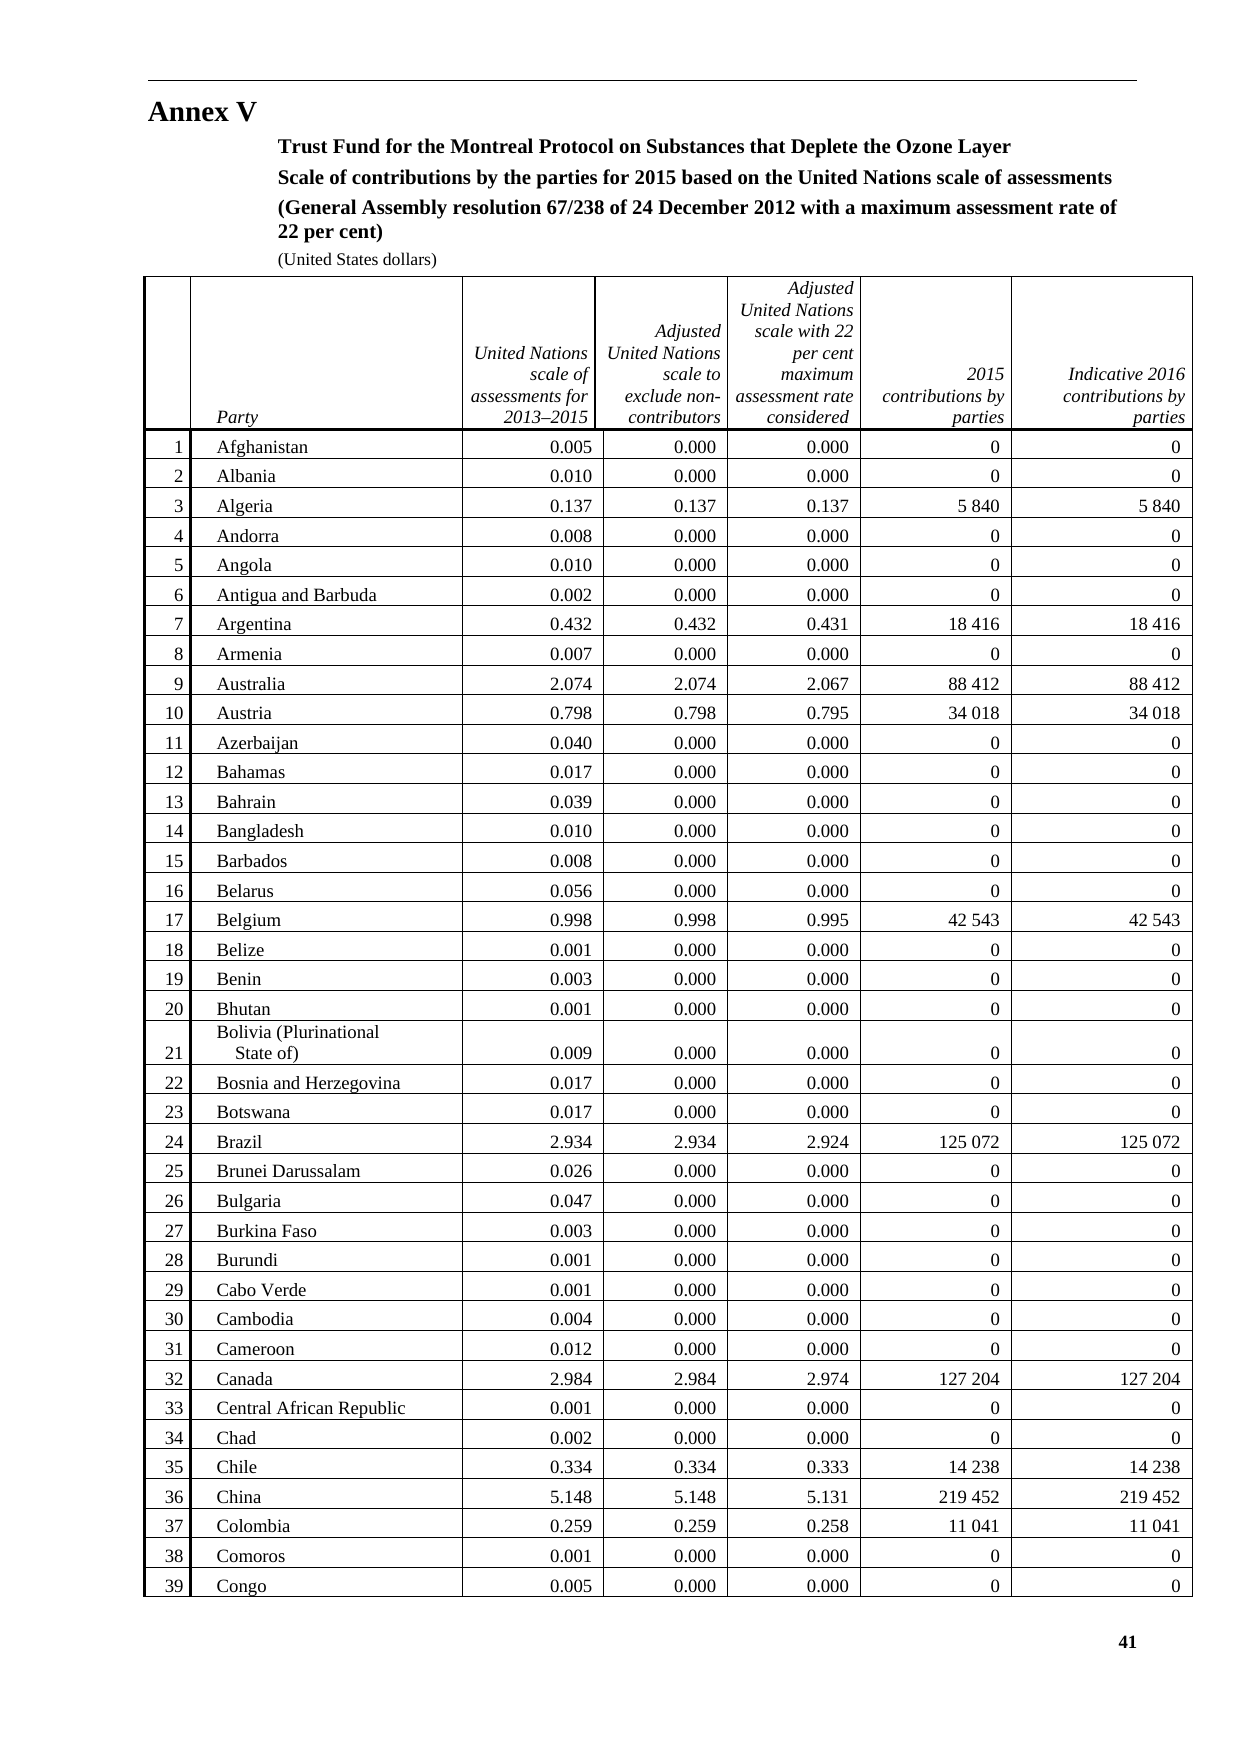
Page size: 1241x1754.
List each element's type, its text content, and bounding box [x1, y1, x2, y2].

table_cell 0.000 [604, 754, 727, 783]
table_cell [135, 813, 143, 842]
table_cell 0 [1012, 518, 1192, 546]
table_cell 2.934 [463, 1124, 603, 1152]
table_cell 0 [861, 1154, 1011, 1182]
table_cell 9 [146, 666, 189, 694]
table_cell 0 [1012, 1154, 1192, 1182]
table_cell [135, 1330, 143, 1359]
table_cell 19 [146, 961, 189, 990]
title Trust Fund for the Montreal Protocol on Substances that Deplete the Ozone Layer [278, 134, 1137, 158]
table_cell 0.001 [463, 991, 603, 1019]
table_cell Angola [192, 547, 462, 576]
table_cell 0.137 [463, 488, 603, 517]
table_cell 0 [861, 725, 1011, 753]
table_cell 16 [146, 873, 189, 901]
table_cell Algeria [192, 488, 462, 517]
table_cell 18 [146, 932, 189, 960]
table_cell Benin [192, 961, 462, 990]
table_cell 0 [861, 814, 1011, 842]
table_cell 0.009 [463, 1021, 603, 1064]
table_cell 0 [861, 1301, 1011, 1330]
table_cell 0.004 [463, 1301, 603, 1330]
table_cell 0.012 [463, 1331, 603, 1359]
table_cell 0.000 [728, 814, 860, 842]
table_cell 0 [861, 518, 1011, 546]
table_cell 0.000 [604, 784, 727, 812]
table_cell 0 [861, 459, 1011, 487]
table_cell 125 072 [861, 1124, 1011, 1152]
table_cell [135, 576, 143, 605]
table_cell 0 [861, 547, 1011, 576]
table_cell 2.974 [728, 1361, 860, 1389]
table_cell 0.432 [604, 606, 727, 635]
table_cell 0 [1012, 932, 1192, 960]
table_cell 0.000 [728, 459, 860, 487]
table_cell 0.000 [604, 1390, 727, 1419]
table_cell 0 [861, 1065, 1011, 1093]
table_cell 0 [861, 1390, 1011, 1419]
table_cell 127 204 [861, 1361, 1011, 1389]
table_cell [135, 428, 143, 457]
table_cell [135, 1093, 143, 1123]
table_cell Bangladesh [192, 814, 462, 842]
table_cell [135, 1241, 143, 1271]
table_cell 14 238 [861, 1449, 1011, 1478]
table_cell 0.000 [604, 547, 727, 576]
table_cell 0 [861, 1568, 1011, 1596]
table_cell [135, 487, 143, 517]
table_cell [135, 753, 143, 783]
table_cell 11 [146, 725, 189, 753]
table_cell 0.000 [604, 1301, 727, 1330]
table_cell 0 [1012, 1301, 1192, 1330]
table_cell 0.000 [728, 873, 860, 901]
table_cell 127 204 [1012, 1361, 1192, 1389]
table_cell [135, 605, 143, 635]
table_cell 0.040 [463, 725, 603, 753]
table_cell [135, 694, 143, 724]
table_cell 0.137 [728, 488, 860, 517]
table_cell 0.334 [463, 1449, 603, 1478]
table_cell 0.000 [728, 577, 860, 605]
table_cell [135, 1064, 143, 1093]
table_cell 0 [1012, 1331, 1192, 1359]
table_cell Burkina Faso [192, 1213, 462, 1241]
table_cell 0.000 [728, 636, 860, 664]
table_cell 0 [1012, 1094, 1192, 1123]
table_cell 0.002 [463, 1420, 603, 1448]
table_cell 0.001 [463, 1272, 603, 1300]
table_cell 5.131 [728, 1479, 860, 1507]
table_cell 0.005 [463, 431, 603, 457]
table_cell 0 [1012, 1021, 1192, 1064]
table_cell 0 [1012, 1568, 1192, 1596]
table_cell 0.001 [463, 1538, 603, 1567]
table_header United Nations scale of assessments for 2013–2015 [463, 277, 594, 428]
table_cell 0.000 [604, 1538, 727, 1567]
table_cell 0.334 [604, 1449, 727, 1478]
table_cell 18 416 [861, 606, 1011, 635]
table_cell [135, 1389, 143, 1419]
table_cell 0 [1012, 814, 1192, 842]
table_cell 0.017 [463, 1094, 603, 1123]
title (General Assembly resolution 67/238 of 24 December 2012 with a maximum assessment rate of 22 per cent) [278, 195, 1137, 243]
table_cell [135, 1508, 143, 1537]
table_cell 1 [146, 431, 189, 457]
table_cell 42 543 [1012, 902, 1192, 931]
table_cell Belize [192, 932, 462, 960]
table_cell [135, 1020, 143, 1064]
table_cell 0 [1012, 725, 1192, 753]
table_cell 25 [146, 1154, 189, 1182]
table_cell 0.039 [463, 784, 603, 812]
table_cell 0 [1012, 1213, 1192, 1241]
table_cell Argentina [192, 606, 462, 635]
table_cell 2.074 [463, 666, 603, 694]
table_cell 14 [146, 814, 189, 842]
table_cell 0.047 [463, 1183, 603, 1212]
table_cell 36 [146, 1479, 189, 1507]
table_cell 0 [1012, 991, 1192, 1019]
table_header [146, 277, 190, 428]
table_cell 42 543 [861, 902, 1011, 931]
title (United States dollars) [278, 249, 1137, 269]
table_cell 0.000 [604, 1065, 727, 1093]
table_cell 0.000 [728, 1154, 860, 1182]
table_cell 39 [146, 1568, 189, 1596]
table_cell Chile [192, 1449, 462, 1478]
table_cell Bosnia and Herzegovina [192, 1065, 462, 1093]
table_cell [135, 1271, 143, 1300]
table_cell 11 041 [1012, 1509, 1192, 1537]
table_cell 29 [146, 1272, 189, 1300]
table_cell 5 840 [861, 488, 1011, 517]
table_cell 3 [146, 488, 189, 517]
table_cell 0.007 [463, 636, 603, 664]
table_cell 0.998 [604, 902, 727, 931]
table_cell 0 [1012, 577, 1192, 605]
table_cell 0.000 [728, 725, 860, 753]
table_cell 0.259 [604, 1509, 727, 1537]
table_cell 0.000 [728, 518, 860, 546]
table_cell 18 416 [1012, 606, 1192, 635]
table_cell 0.000 [728, 1420, 860, 1448]
table_cell Bahamas [192, 754, 462, 783]
table_cell 0.017 [463, 754, 603, 783]
table_cell 0.795 [728, 695, 860, 724]
table_cell 0.000 [728, 1331, 860, 1359]
table_cell 27 [146, 1213, 189, 1241]
table_cell [135, 1537, 143, 1567]
table_cell 7 [146, 606, 189, 635]
table_cell 23 [146, 1094, 189, 1123]
table_cell 37 [146, 1509, 189, 1537]
table_cell 0.000 [604, 1420, 727, 1448]
table_cell 0.798 [463, 695, 603, 724]
table_cell 0.259 [463, 1509, 603, 1537]
table_cell 0.000 [728, 1065, 860, 1093]
table_cell [135, 931, 143, 960]
table_cell Brazil [192, 1124, 462, 1152]
table_header Adjusted United Nations scale to exclude non-contributors [596, 277, 727, 428]
table_header [135, 276, 143, 428]
table_header Indicative 2016 contributions by parties [1012, 277, 1192, 428]
table_cell 0.017 [463, 1065, 603, 1093]
table_cell 0 [1012, 1065, 1192, 1093]
table_cell 0 [1012, 843, 1192, 872]
table_cell 0.002 [463, 577, 603, 605]
table_cell 14 238 [1012, 1449, 1192, 1478]
table_cell 0 [1012, 1420, 1192, 1448]
table_cell 0.995 [728, 902, 860, 931]
table_cell 0 [1012, 459, 1192, 487]
table_cell 4 [146, 518, 189, 546]
table_cell 17 [146, 902, 189, 931]
table_cell [135, 842, 143, 872]
table_cell [135, 783, 143, 812]
table_cell 0.431 [728, 606, 860, 635]
table_cell 2.074 [604, 666, 727, 694]
table_cell 0 [1012, 636, 1192, 664]
table_cell 0.000 [604, 814, 727, 842]
table_cell 0.000 [728, 1390, 860, 1419]
table_cell 219 452 [1012, 1479, 1192, 1507]
table_cell 0 [1012, 873, 1192, 901]
table_cell 0 [1012, 1538, 1192, 1567]
table_cell 0.001 [463, 1242, 603, 1271]
table_cell 35 [146, 1449, 189, 1478]
table_cell Barbados [192, 843, 462, 872]
table_cell 0.026 [463, 1154, 603, 1182]
table_cell 0 [861, 577, 1011, 605]
table_cell 88 412 [1012, 666, 1192, 694]
table_cell 5.148 [463, 1479, 603, 1507]
table_cell 0.008 [463, 518, 603, 546]
table_cell 2.924 [728, 1124, 860, 1152]
table_cell 10 [146, 695, 189, 724]
table_cell [135, 1448, 143, 1478]
table_cell 12 [146, 754, 189, 783]
table_cell 0.000 [728, 431, 860, 457]
table_cell Bahrain [192, 784, 462, 812]
table_cell 0.001 [463, 932, 603, 960]
table_cell Comoros [192, 1538, 462, 1567]
table_cell 0.998 [463, 902, 603, 931]
table_cell 34 [146, 1420, 189, 1448]
table_cell Bolivia (Plurinational State of) [192, 1021, 462, 1064]
title Annex V [148, 94, 1137, 128]
table_cell 0 [861, 754, 1011, 783]
table_cell 0.000 [604, 1568, 727, 1596]
table_cell 0.333 [728, 1449, 860, 1478]
table_cell [135, 1300, 143, 1330]
table_cell 8 [146, 636, 189, 664]
table_cell 0 [861, 1213, 1011, 1241]
table_cell 6 [146, 577, 189, 605]
table_cell Central African Republic [192, 1390, 462, 1419]
table_cell 33 [146, 1390, 189, 1419]
table_cell 219 452 [861, 1479, 1011, 1507]
table_cell 28 [146, 1242, 189, 1271]
table_cell 0.005 [463, 1568, 603, 1596]
table_cell Cambodia [192, 1301, 462, 1330]
table_header 2015 contributions by parties [861, 277, 1011, 428]
table_cell 0 [1012, 547, 1192, 576]
table_cell 0.000 [728, 1021, 860, 1064]
table_cell 0 [861, 1420, 1011, 1448]
table_header Adjusted United Nations scale with 22 per cent maximum assessment rate considered [728, 277, 860, 428]
table_cell Burundi [192, 1242, 462, 1271]
table_cell [135, 990, 143, 1019]
table_cell 0.010 [463, 459, 603, 487]
table_cell 0.008 [463, 843, 603, 872]
table_cell [135, 1360, 143, 1389]
table_cell Brunei Darussalam [192, 1154, 462, 1182]
table_cell 31 [146, 1331, 189, 1359]
table_cell 5.148 [604, 1479, 727, 1507]
table_cell 0 [861, 961, 1011, 990]
table_cell 0.000 [728, 547, 860, 576]
table_cell 0.000 [728, 1538, 860, 1567]
table_cell 24 [146, 1124, 189, 1152]
table_cell China [192, 1479, 462, 1507]
table_cell 0 [861, 1538, 1011, 1567]
table_cell Cameroon [192, 1331, 462, 1359]
table_cell 0.000 [604, 1154, 727, 1182]
table_cell 0.000 [728, 1301, 860, 1330]
table_cell [135, 458, 143, 487]
table_cell 0.137 [604, 488, 727, 517]
table_cell Cabo Verde [192, 1272, 462, 1300]
table_cell 0.000 [604, 1021, 727, 1064]
table_cell 0.010 [463, 547, 603, 576]
table_cell 0.000 [728, 784, 860, 812]
table_cell 0 [861, 431, 1011, 457]
table_cell [135, 1182, 143, 1212]
table_cell Australia [192, 666, 462, 694]
table_cell 0.000 [728, 932, 860, 960]
table_cell 5 840 [1012, 488, 1192, 517]
table_cell 0 [861, 991, 1011, 1019]
table_cell 0.000 [604, 459, 727, 487]
table_cell Afghanistan [192, 431, 462, 457]
table_cell [135, 960, 143, 990]
table_cell 0.000 [604, 1331, 727, 1359]
table_cell 0.000 [728, 1272, 860, 1300]
table_cell 26 [146, 1183, 189, 1212]
table_cell 0.000 [604, 431, 727, 457]
table_cell 0.000 [728, 1213, 860, 1241]
table_cell 20 [146, 991, 189, 1019]
table_cell 0 [1012, 1390, 1192, 1419]
table_cell 0 [1012, 1242, 1192, 1271]
table_cell 0 [861, 843, 1011, 872]
table_cell 0 [1012, 431, 1192, 457]
table_cell Antigua and Barbuda [192, 577, 462, 605]
table_cell 0.010 [463, 814, 603, 842]
table_cell Belarus [192, 873, 462, 901]
table_cell 0 [861, 873, 1011, 901]
table_cell 21 [146, 1021, 189, 1064]
table_cell 0.798 [604, 695, 727, 724]
table_cell Austria [192, 695, 462, 724]
table_cell 15 [146, 843, 189, 872]
table_cell 0.000 [604, 577, 727, 605]
table_cell [135, 1419, 143, 1448]
table_cell 0 [1012, 1183, 1192, 1212]
table_cell [135, 1123, 143, 1152]
table_cell 0.000 [604, 725, 727, 753]
table_cell 0.000 [604, 991, 727, 1019]
table_cell Armenia [192, 636, 462, 664]
table_cell 0.432 [463, 606, 603, 635]
table_cell 30 [146, 1301, 189, 1330]
table_cell 0.000 [728, 961, 860, 990]
table_cell 0 [1012, 754, 1192, 783]
table_cell 0.000 [604, 932, 727, 960]
table_cell 0 [861, 1272, 1011, 1300]
table_cell 5 [146, 547, 189, 576]
table_cell Colombia [192, 1509, 462, 1537]
table_cell 0.000 [604, 961, 727, 990]
table_cell 0.000 [728, 1183, 860, 1212]
table_cell 0.003 [463, 1213, 603, 1241]
table_cell 0 [861, 1183, 1011, 1212]
table_cell Albania [192, 459, 462, 487]
table_cell 0.000 [728, 754, 860, 783]
table_cell [135, 901, 143, 931]
table_cell [135, 1567, 143, 1596]
table_cell 0 [861, 932, 1011, 960]
table_cell [135, 635, 143, 664]
table_cell Canada [192, 1361, 462, 1389]
table_cell Botswana [192, 1094, 462, 1123]
table_cell 2.984 [604, 1361, 727, 1389]
table_cell Chad [192, 1420, 462, 1448]
table_cell 2.984 [463, 1361, 603, 1389]
table_cell 0.000 [728, 843, 860, 872]
table_cell [135, 872, 143, 901]
table_cell 0.000 [728, 1242, 860, 1271]
table_cell 0.000 [604, 873, 727, 901]
table_cell 0 [1012, 784, 1192, 812]
table_cell 0.000 [604, 1272, 727, 1300]
table_cell 0 [861, 636, 1011, 664]
table_cell Bhutan [192, 991, 462, 1019]
table_cell 11 041 [861, 1509, 1011, 1537]
table_cell [135, 665, 143, 694]
table_cell 0 [1012, 1272, 1192, 1300]
table_cell [135, 546, 143, 576]
table_cell 34 018 [861, 695, 1011, 724]
table_cell Azerbaijan [192, 725, 462, 753]
table_header Party [191, 277, 462, 428]
table_cell 0.000 [728, 991, 860, 1019]
table_cell 0.000 [604, 1183, 727, 1212]
table_cell 0.000 [728, 1094, 860, 1123]
table_cell [135, 724, 143, 753]
table_cell 0.000 [604, 1242, 727, 1271]
table_cell Bulgaria [192, 1183, 462, 1212]
table_cell 88 412 [861, 666, 1011, 694]
table_cell 0 [861, 1331, 1011, 1359]
table_cell 22 [146, 1065, 189, 1093]
table_cell 0 [861, 784, 1011, 812]
table_cell Congo [192, 1568, 462, 1596]
table_cell [135, 1212, 143, 1241]
table_cell Belgium [192, 902, 462, 931]
table_cell 0.000 [604, 636, 727, 664]
table_cell 0.258 [728, 1509, 860, 1537]
table_cell 2.934 [604, 1124, 727, 1152]
table_cell 0.056 [463, 873, 603, 901]
table_cell 0.001 [463, 1390, 603, 1419]
table_cell [135, 517, 143, 546]
table_cell 38 [146, 1538, 189, 1567]
table_cell 0 [861, 1242, 1011, 1271]
table_cell 0.000 [604, 1213, 727, 1241]
table_cell [135, 1153, 143, 1182]
table_cell 0.000 [604, 843, 727, 872]
table_cell 0 [861, 1021, 1011, 1064]
table_cell [135, 1478, 143, 1507]
table_cell 0.003 [463, 961, 603, 990]
table_cell 0.000 [604, 1094, 727, 1123]
table_cell 0.000 [604, 518, 727, 546]
title Scale of contributions by the parties for 2015 based on the United Nations scale of assessments [278, 164, 1137, 189]
table_cell Andorra [192, 518, 462, 546]
table_cell 0 [861, 1094, 1011, 1123]
table_cell 0.000 [728, 1568, 860, 1596]
table_cell 125 072 [1012, 1124, 1192, 1152]
table_cell 0 [1012, 961, 1192, 990]
table_cell 2 [146, 459, 189, 487]
table_cell 2.067 [728, 666, 860, 694]
table_cell 34 018 [1012, 695, 1192, 724]
table_cell 13 [146, 784, 189, 812]
table_cell 32 [146, 1361, 189, 1389]
